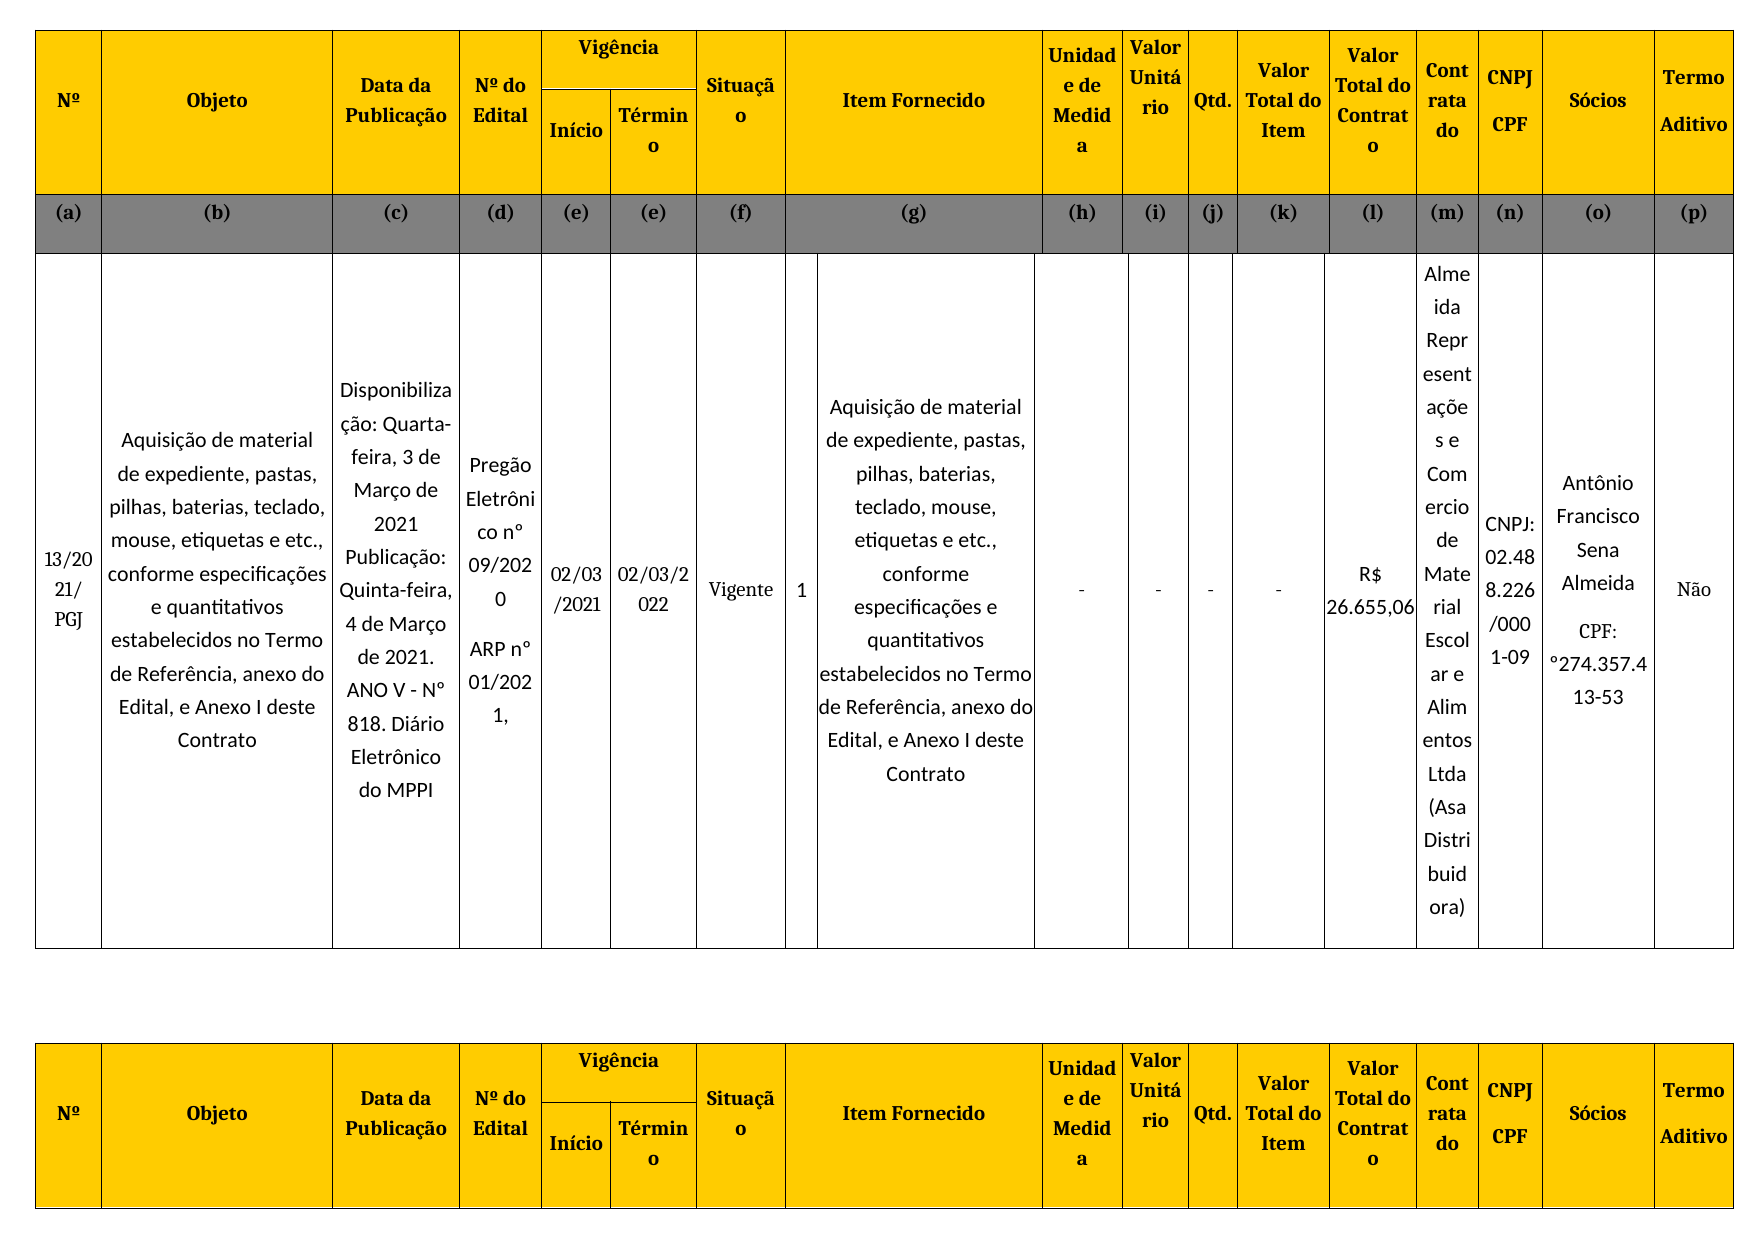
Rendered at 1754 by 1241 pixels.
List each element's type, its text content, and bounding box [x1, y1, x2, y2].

table_header Valor Total do Contrato [1330, 31, 1416, 194]
table_header Valor Total do Contrato [1330, 1044, 1416, 1207]
table_cell - [1129, 254, 1188, 948]
table_header Contratado [1417, 31, 1478, 194]
table_cell (c) [333, 195, 459, 253]
table_cell Não [1655, 254, 1733, 948]
table_cell (d) [460, 195, 541, 253]
table_header Data da Publicação [333, 1044, 459, 1207]
table_header Vigência [542, 31, 696, 88]
table_cell (k) [1238, 195, 1329, 253]
table_cell R$ 26.655,06 [1325, 254, 1416, 948]
table_header Objeto [102, 31, 332, 194]
table_header Objeto [102, 1044, 332, 1207]
table_cell (o) [1543, 195, 1654, 253]
table_header Nº [36, 31, 101, 194]
table_cell (m) [1417, 195, 1478, 253]
table_header Nº [36, 1044, 101, 1207]
table_cell 13/2021/PGJ [36, 254, 101, 948]
table_cell (e) [611, 195, 696, 253]
table_cell (l) [1330, 195, 1416, 253]
table_cell Aquisição de material de expediente, pastas, pilhas, baterias, teclado, mouse, etiquetas e etc., conforme especificações e quantitativos estabelecidos no Termo de Referência, anexo do Edital, e Anexo I deste Contrato [818, 254, 1034, 948]
table_header Vigência [542, 1044, 696, 1101]
table_header Qtd. [1189, 1044, 1237, 1207]
table_cell (n) [1479, 195, 1542, 253]
table_cell Início [542, 90, 610, 194]
table_cell Término [611, 90, 696, 194]
table_cell (e) [542, 195, 610, 253]
table_cell - [1233, 254, 1324, 948]
table_header Valor Unitário [1123, 1044, 1188, 1207]
table_header CNPJ CPF [1479, 1044, 1542, 1207]
table_cell 02/03/2022 [611, 254, 696, 948]
table_header Item Fornecido [786, 31, 1042, 194]
table_cell Aquisição de material de expediente, pastas, pilhas, baterias, teclado, mouse, etiquetas e etc., conforme especificações e quantitativos estabelecidos no Termo de Referência, anexo do Edital, e Anexo I deste Contrato [102, 254, 332, 948]
table_cell Vigente [697, 254, 785, 948]
table_header Data da Publicação [333, 31, 459, 194]
table_header Qtd. [1189, 31, 1237, 194]
table_cell (p) [1655, 195, 1733, 253]
table_cell (b) [102, 195, 332, 253]
table_cell Almeida Representações e Comercio de Material Escolar e Alimentos Ltda (Asa Distribuidora) [1417, 254, 1478, 948]
table_header Valor Total do Item [1238, 1044, 1329, 1207]
table_cell (i) [1123, 195, 1188, 253]
table_cell Disponibilização: Quarta-feira, 3 de Março de 2021 Publicação: Quinta-feira, 4 de Março de 2021. ANO V - Nº 818. Diário Eletrônico do MPPI [333, 254, 459, 948]
table_cell Início [542, 1103, 610, 1207]
table_header Sócios [1543, 1044, 1654, 1207]
table_cell Pregão Eletrônico nº 09/2020 ARP nº 01/2021, [460, 254, 541, 948]
table_cell Antônio Francisco Sena Almeida CPF: º274.357.413-53 [1543, 254, 1654, 948]
table_header Item Fornecido [786, 1044, 1042, 1207]
table_header Termo Aditivo [1655, 1044, 1733, 1207]
table_cell 1 [786, 254, 817, 948]
table_header Unidade de Medida [1043, 1044, 1122, 1207]
table_cell (j) [1189, 195, 1237, 253]
table_cell (f) [697, 195, 785, 253]
table_cell (a) [36, 195, 101, 253]
table_header Contratado [1417, 1044, 1478, 1207]
table_cell (g) [786, 195, 1042, 253]
table_cell 02/03/2021 [542, 254, 610, 948]
table_header Situação [697, 1044, 785, 1207]
table_header Nº do Edital [460, 1044, 541, 1207]
table_header Sócios [1543, 31, 1654, 194]
table_header CNPJ CPF [1479, 31, 1542, 194]
table_cell Término [611, 1103, 696, 1207]
table_cell CNPJ:02.488.226/0001-09 [1479, 254, 1542, 948]
table_cell - [1035, 254, 1128, 948]
table_header Valor Unitário [1123, 31, 1188, 194]
table_cell - [1189, 254, 1232, 948]
table_header Situação [697, 31, 785, 194]
table_cell (h) [1043, 195, 1122, 253]
table_header Unidade de Medida [1043, 31, 1122, 194]
table_header Termo Aditivo [1655, 31, 1733, 194]
table_header Valor Total do Item [1238, 31, 1329, 194]
table_header Nº do Edital [460, 31, 541, 194]
